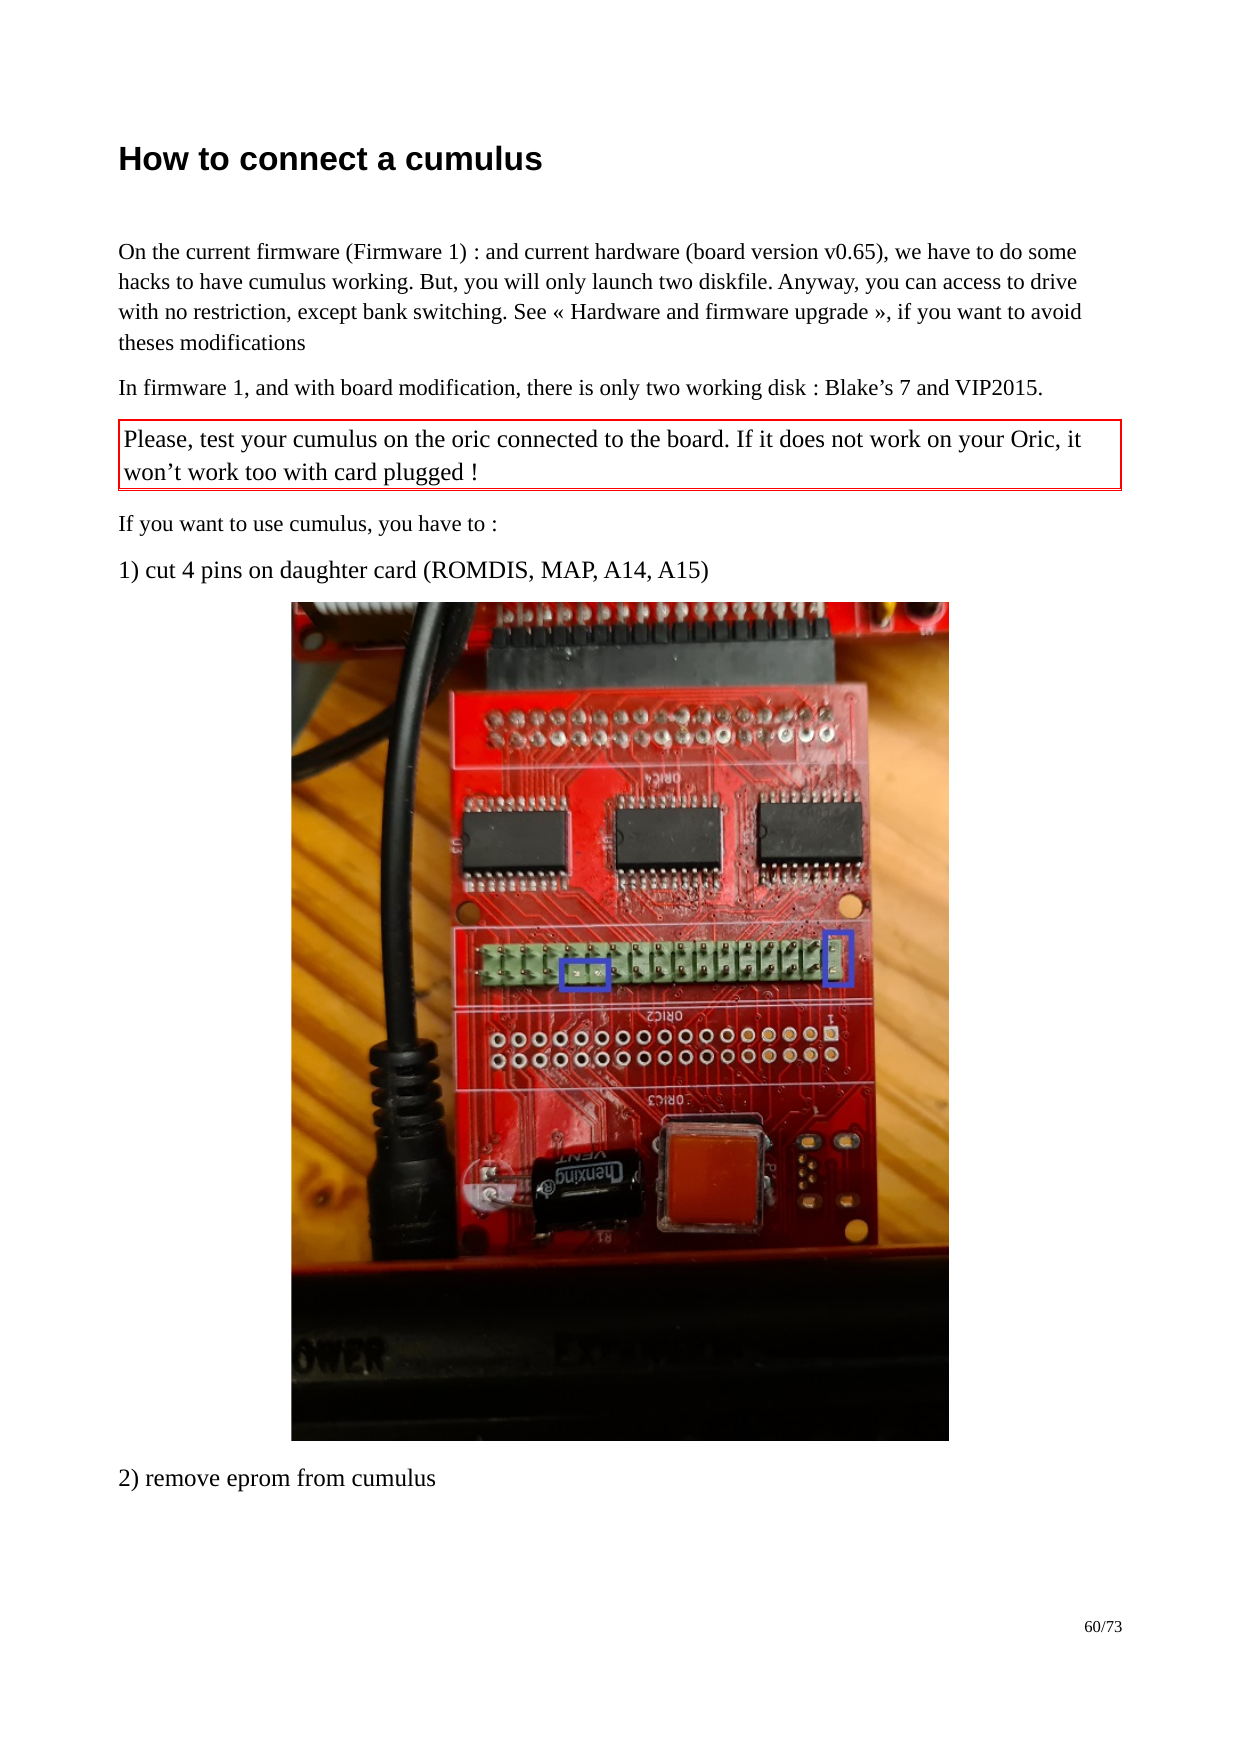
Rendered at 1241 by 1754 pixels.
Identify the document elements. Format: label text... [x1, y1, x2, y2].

text 1) cut 4 pins on daughter card (ROMDIS, MAP, A14, A15) [118, 555, 1122, 583]
text Please, test your cumulus on the oric connected to the board. If it does not work on your Oric, it won’t work too with card plugged ! [120, 421, 1120, 488]
text 2) remove eprom from cumulus [118, 1463, 1122, 1492]
text In firmware 1, and with board modification, there is only two working disk : Blake’s 7 and VIP2015. [118, 373, 1122, 400]
subtitle How to connect a cumulus [118, 139, 1122, 178]
text On the current firmware (Firmware 1) : and current hardware (board version v0.65), we have to do some hacks to have cumulus working. But, you will only launch two diskfile. Anyway, you can access to drive with no restriction, except bank switching. See « Hardware and firmware upgrade », if you want to avoid theses modifications [118, 238, 1122, 355]
text If you want to use cumulus, you have to : [118, 510, 1122, 536]
picture [291, 602, 949, 1441]
